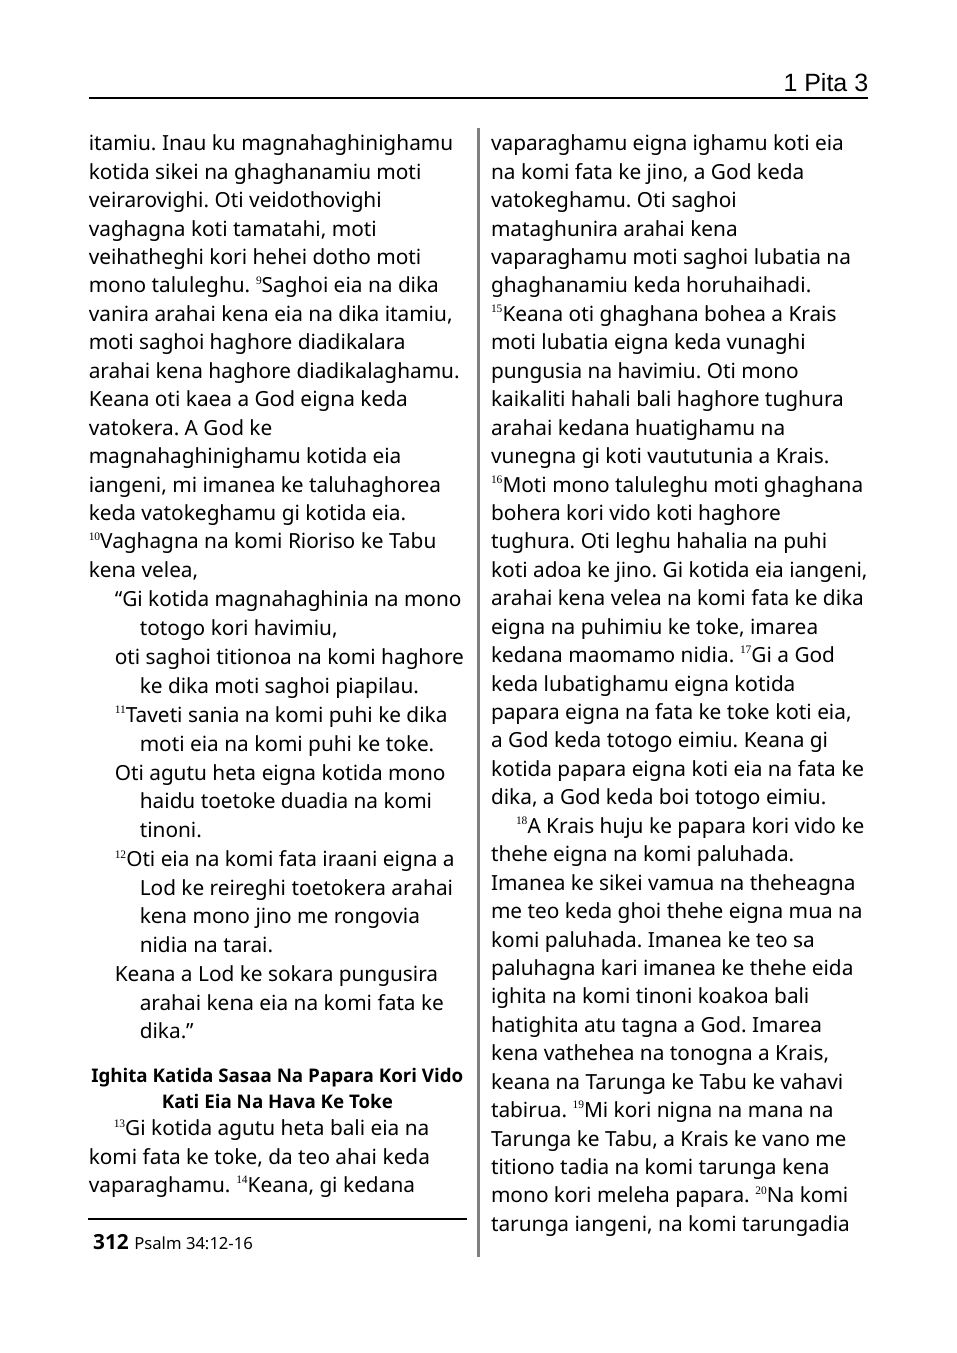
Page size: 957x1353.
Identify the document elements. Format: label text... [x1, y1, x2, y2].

text 12Oti eia na komi fata iraani eigna a Lod ke reireghi toetokera arahai kena mono jino me rongovia nidia na tarai. [115, 843, 465, 958]
text 312 Psalm 34:12-16 [88, 1227, 466, 1256]
text 11Taveti sania na komi puhi ke dika moti eia na komi puhi ke toke. [115, 699, 465, 757]
text 18A Krais huju ke papara kori vido ke thehe eigna na komi paluhada. Imanea ke sikei vamua na theheagna me teo keda ghoi thehe eigna mua na komi paluhada. Imanea ke teo sa paluhagna kari imanea ke thehe eida ighita na komi tinoni koakoa bali hatighita atu tagna a God. Imarea kena vathehea na tonogna a Krais, keana na Tarunga ke Tabu ke vahavi tabirua. 19Mi kori nigna na mana na Tarunga ke Tabu, a Krais ke vano me titiono tadia na komi tarunga kena mono kori meleha papara. 20Na komi tarunga iangeni, na komi tarungadia [491, 811, 868, 1237]
text itamiu. Inau ku magnahaghinighamu kotida sikei na ghaghanamiu moti veirarovighi. Oti veidothovighi vaghagna koti tamatahi, moti veihatheghi kori hehei dotho moti mono taluleghu. 9Saghoi eia na dika vanira arahai kena eia na dika itamiu, moti saghoi haghore diadikalara arahai kena haghore diadikalaghamu. Keana oti kaea a God eigna keda vatokera. A God ke magnahaghinighamu kotida eia iangeni, mi imanea ke taluhaghorea keda vatokeghamu gi kotida eia. 10Vaghagna na komi Rioriso ke Tabu kena velea, [88, 128, 466, 583]
text vaparaghamu eigna ighamu koti eia na komi fata ke jino, a God keda vatokeghamu. Oti saghoi mataghunira arahai kena vaparaghamu moti saghoi lubatia na ghaghanamiu keda horuhaihadi. 15Keana oti ghaghana bohea a Krais moti lubatia eigna keda vunaghi pungusia na havimiu. Oti mono kaikaliti hahali bali haghore tughura arahai kedana huatighamu na vunegna gi koti vaututunia a Krais. 16Moti mono taluleghu moti ghaghana bohera kori vido koti haghore tughura. Oti leghu hahalia na puhi koti adoa ke jino. Gi kotida eia iangeni, arahai kena velea na komi fata ke dika eigna na puhimiu ke toke, imarea kedana maomamo nidia. 17Gi a God keda lubatighamu eigna kotida papara eigna na fata ke toke koti eia, a God keda totogo eimiu. Keana gi kotida papara eigna koti eia na fata ke dika, a God keda boi totogo eimiu. [491, 128, 868, 811]
text oti saghoi titionoa na komi haghore ke dika moti saghoi piapilau. [115, 641, 465, 699]
text Oti agutu heta eigna kotida mono haidu toetoke duadia na komi tinoni. [115, 757, 465, 843]
text “Gi kotida magnahaghinia na mono totogo kori havimiu, [115, 585, 465, 641]
text 13Gi kotida agutu heta bali eia na komi fata ke toke, da teo ahai keda vaparaghamu. 14Keana, gi kedana [88, 1113, 466, 1199]
text Keana a Lod ke sokara pungusira arahai kena eia na komi fata ke dika.” [115, 958, 465, 1045]
text Ighita Katida Sasaa Na Papara Kori Vido Kati Eia Na Hava Ke Toke [88, 1062, 466, 1113]
